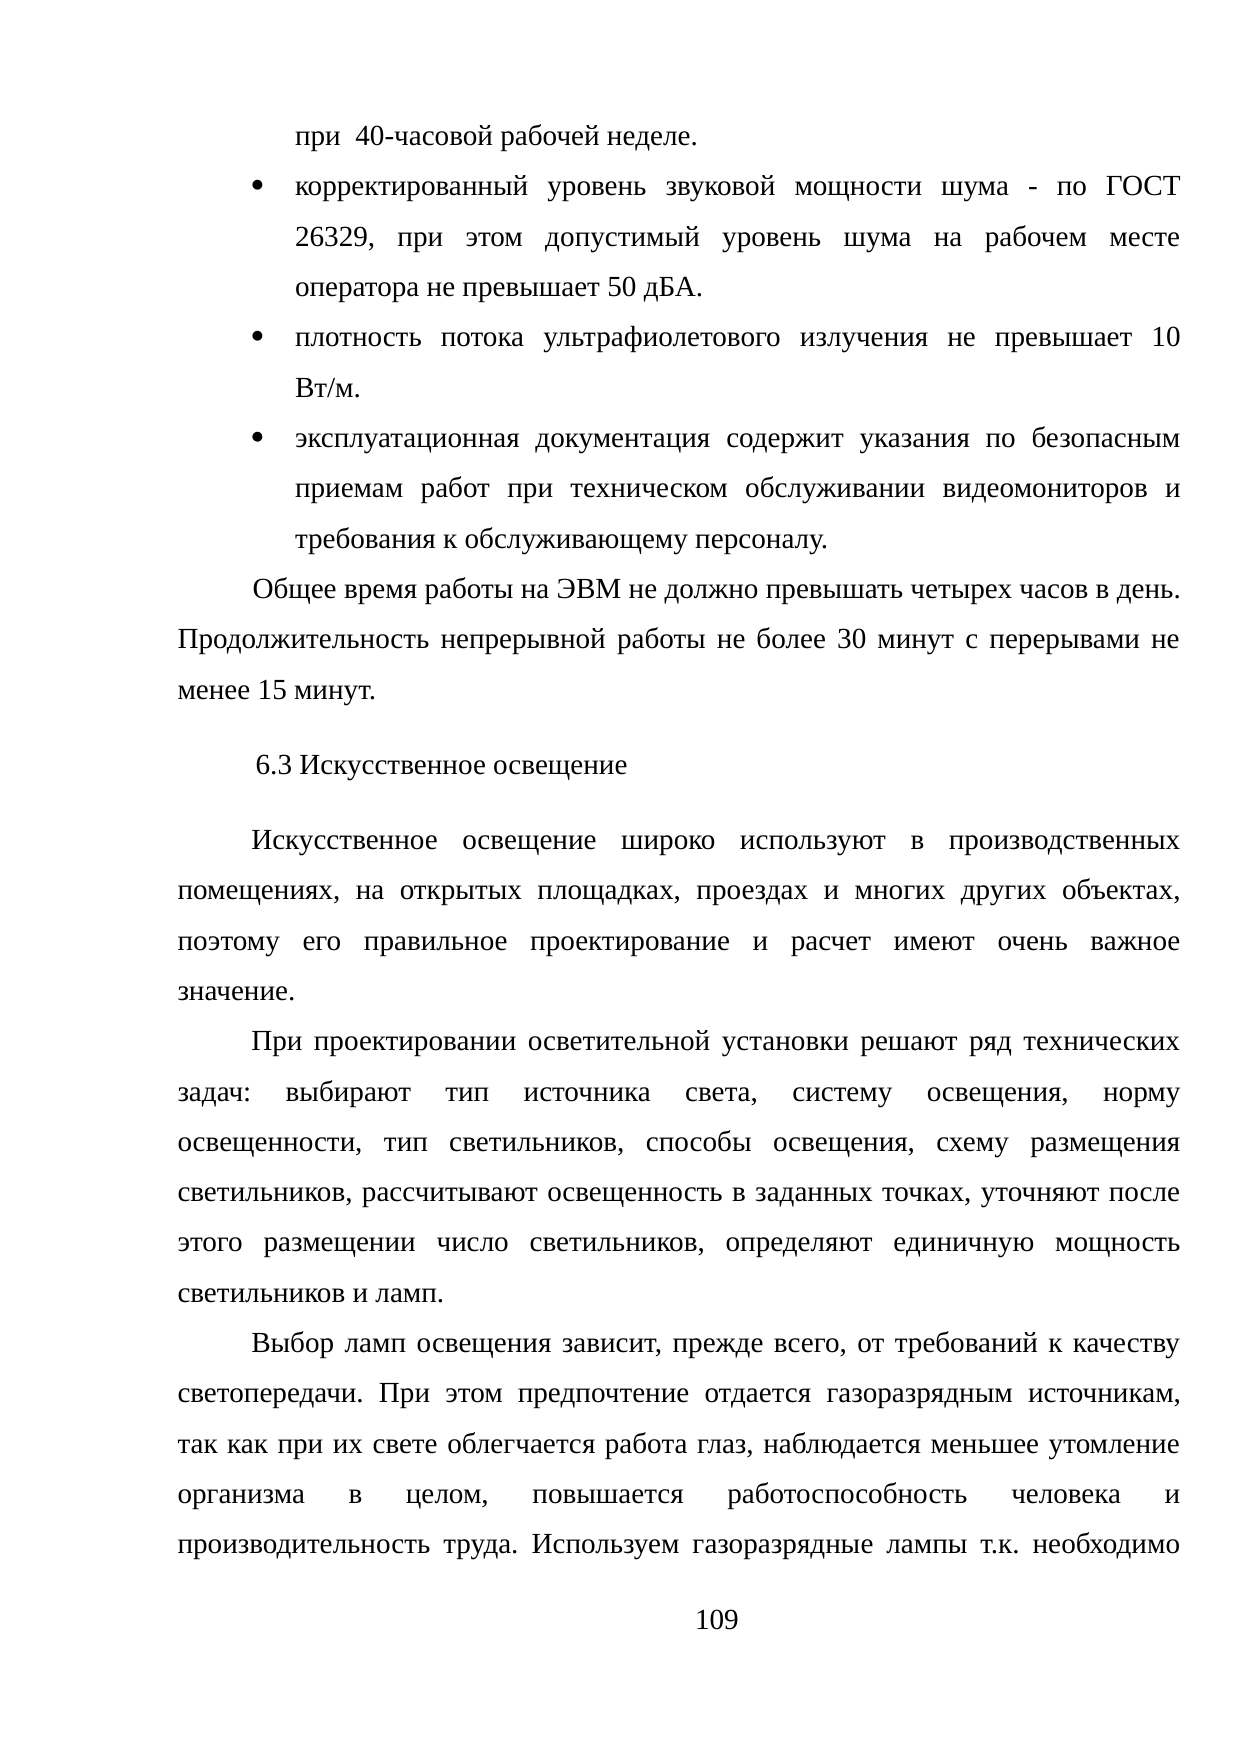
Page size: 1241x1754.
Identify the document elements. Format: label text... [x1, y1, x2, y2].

text Выбор ламп освещения зависит, прежде всего, от требований к качеству светопередачи. При этом предпочтение отдается газоразрядным источникам, так как при их свете облегчается работа глаз, наблюдается меньшее утомление организма в целом, повышается работоспособность человека и производительность труда. Используем газоразрядные лампы т.к. необходимо [177, 1325, 1181, 1560]
subtitle Искусственное освещение [248, 747, 1181, 781]
list при 40-часовой рабочей неделе. [252, 118, 1181, 152]
list плотность потока ультрафиолетового излучения не превышает 10 Вт/м. [252, 319, 1181, 403]
text Искусственное освещение широко используют в производственных помещениях, на открытых площадках, проездах и многих других объектах, поэтому его правильное проектирование и расчет имеют очень важное значение. [177, 822, 1181, 1007]
list корректированный уровень звуковой мощности шума - по ГОСТ 26329, при этом допустимый уровень шума на рабочем месте оператора не превышает 50 дБА. [252, 168, 1181, 303]
list эксплуатационная документация содержит указания по безопасным приемам работ при техническом обслуживании видеомониторов и требования к обслуживающему персоналу. [252, 420, 1181, 554]
text При проектировании осветительной установки решают ряд технических задач: выбирают тип источника света, систему освещения, норму освещенности, тип светильников, способы освещения, схему размещения светильников, рассчитывают освещенность в заданных точках, уточняют после этого размещении число светильников, определяют единичную мощность светильников и ламп. [177, 1023, 1181, 1308]
text Общее время работы на ЭВМ не должно превышать четырех часов в день. Продолжительность непрерывной работы не более 30 минут с перерывами не менее 15 минут. [177, 571, 1181, 705]
